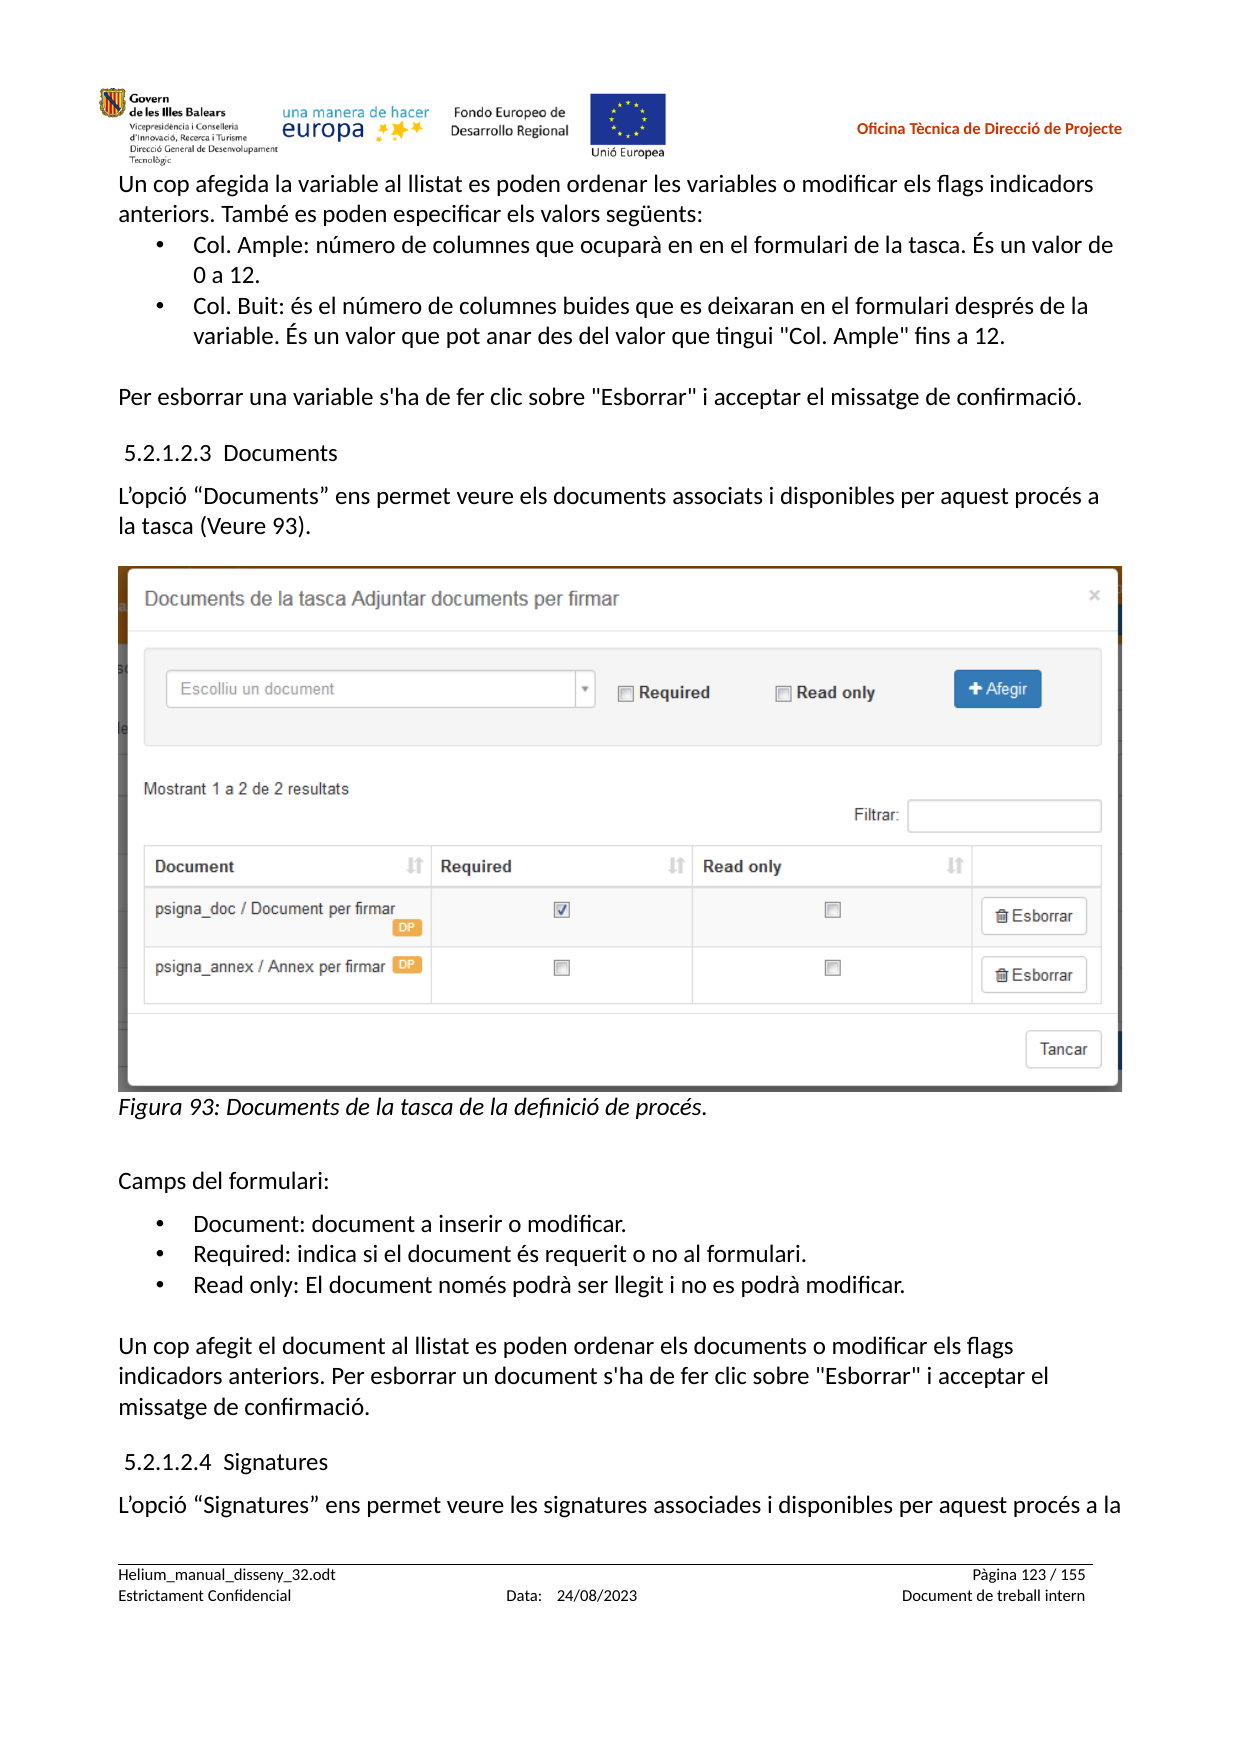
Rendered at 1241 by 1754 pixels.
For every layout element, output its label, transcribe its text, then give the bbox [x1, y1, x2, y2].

subtitle Signatures [118, 1446, 1122, 1477]
text L’opció “Signatures” ens permet veure les signatures associades i disponibles per aquest procés a la [118, 1489, 1122, 1520]
picture [99, 87, 668, 166]
text Un cop afegit el document al llistat es poden ordenar els documents o modificar els flags indicadors anteriors. Per esborrar un document s'ha de fer clic sobre "Esborrar" i acceptar el missatge de confirmació. [118, 1330, 1122, 1421]
text Camps del formulari: [118, 1165, 1122, 1195]
list Read only: El document només podrà ser llegit i no es podrà modificar. [156, 1269, 1122, 1299]
text Per esborrar una variable s'ha de fer clic sobre "Esborrar" i acceptar el missatge de confirmació. [118, 382, 1122, 412]
list Document: document a inserir o modificar. [156, 1208, 1122, 1238]
list Col. Buit: és el número de columnes buides que es deixaran en el formulari després de la variable. És un valor que pot anar des del valor que tingui "Col. Ample" fins a 12. [156, 290, 1122, 351]
text Figura 93: Documents de la tasca de la definició de procés. [118, 1092, 1122, 1122]
text L’opció “Documents” ens permet veure els documents associats i disponibles per aquest procés a la tasca (Veure 93). [118, 480, 1122, 541]
subtitle Documents [118, 437, 1122, 467]
list Required: indica si el document és requerit o no al formulari. [156, 1238, 1122, 1269]
list Col. Ample: número de columnes que ocuparà en en el formulari de la tasca. És un valor de 0 a 12. [156, 229, 1122, 290]
picture [118, 566, 1123, 1092]
text Un cop afegida la variable al llistat es poden ordenar les variables o modificar els flags indicadors anteriors. També es poden especificar els valors següents: [118, 168, 1122, 229]
